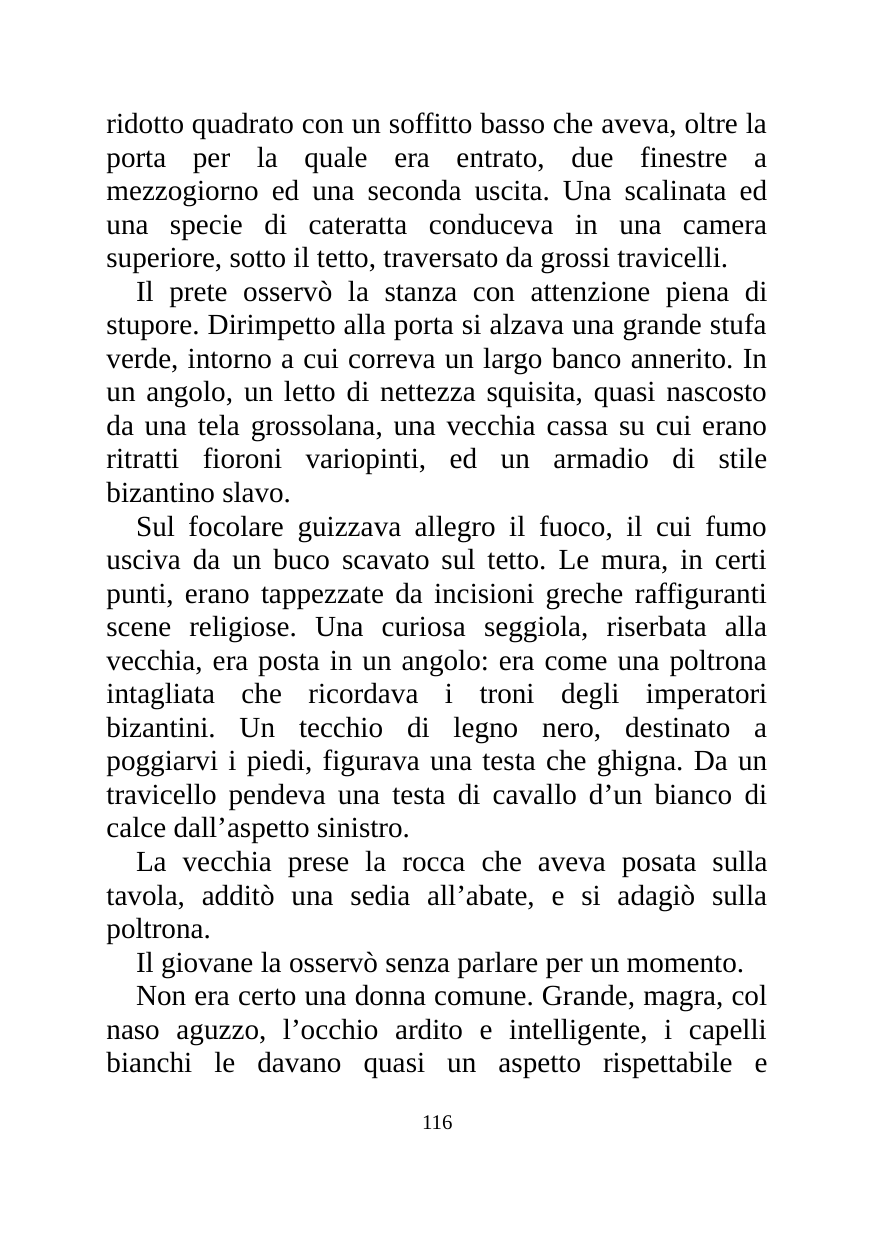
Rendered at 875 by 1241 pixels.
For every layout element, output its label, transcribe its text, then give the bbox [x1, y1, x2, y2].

text Il prete osservò la stanza con attenzione piena di stupore. Dirimpetto alla porta si alzava una grande stufa verde, intorno a cui correva un largo banco annerito. In un angolo, un letto di nettezza squisita, quasi nascosto da una tela grossolana, una vecchia cassa su cui erano ritratti fioroni variopinti, ed un armadio di stile bizantino slavo. [106, 274, 768, 509]
text La vecchia prese la rocca che aveva posata sulla tavola, additò una sedia all’abate, e si adagiò sulla poltrona. [106, 844, 768, 945]
text Sul focolare guizzava allegro il fuoco, il cui fumo usciva da un buco scavato sul tetto. Le mura, in certi punti, erano tappezzate da incisioni greche raffiguranti scene religiose. Una curiosa seggiola, riserbata alla vecchia, era posta in un angolo: era come una poltrona intagliata che ricordava i troni degli imperatori bizantini. Un tecchio di legno nero, destinato a poggiarvi i piedi, figurava una testa che ghigna. Da un travicello pendeva una testa di cavallo d’un bianco di calce dall’aspetto sinistro. [106, 509, 768, 844]
text ridotto quadrato con un soffitto basso che aveva, oltre la porta per la quale era entrato, due finestre a mezzogiorno ed una seconda uscita. Una scalinata ed una specie di cateratta conduceva in una camera superiore, sotto il tetto, traversato da grossi travicelli. [106, 106, 768, 274]
text Il giovane la osservò senza parlare per un momento. [106, 945, 768, 978]
text Non era certo una donna comune. Grande, magra, col naso aguzzo, l’occhio ardito e intelligente, i capelli bianchi le davano quasi un aspetto rispettabile e [106, 978, 768, 1079]
